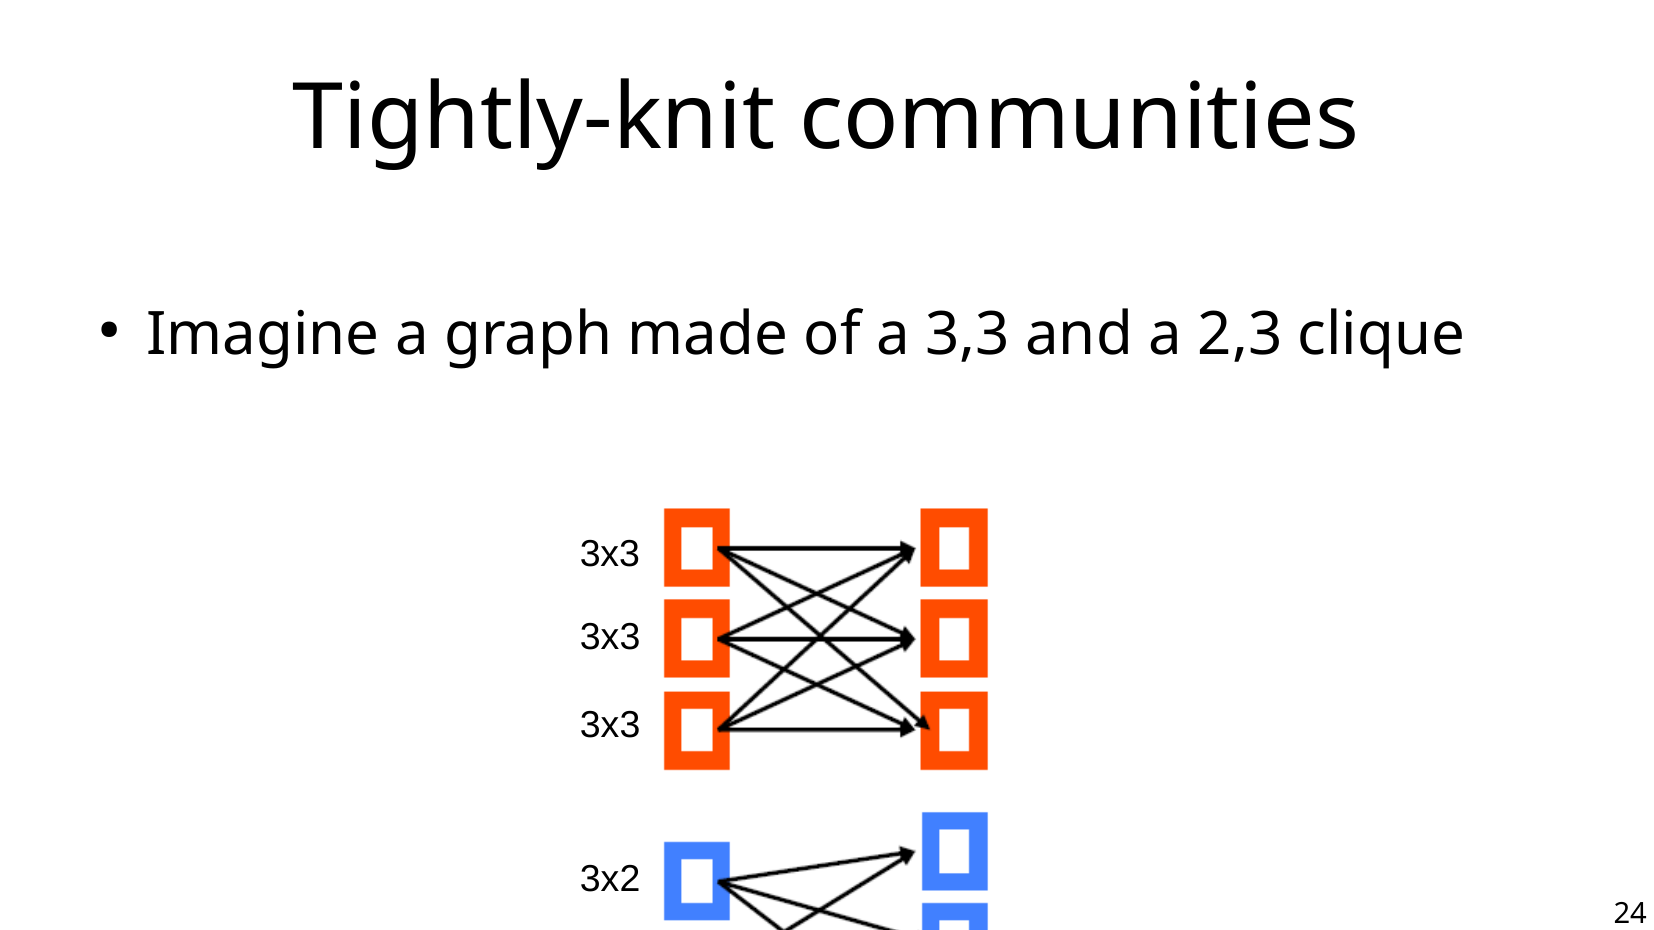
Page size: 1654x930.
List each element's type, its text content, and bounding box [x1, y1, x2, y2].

title Tightly-knit communities [82, 49, 1571, 257]
text_box 3x3 [565, 607, 656, 665]
text_box 3x2 [565, 849, 656, 907]
text_box 3x3 [565, 525, 655, 582]
list Imagine a graph made of a 3,3 and a 2,3 clique [82, 290, 1571, 391]
picture [630, 479, 1006, 930]
text_box 3x3 [565, 696, 656, 754]
